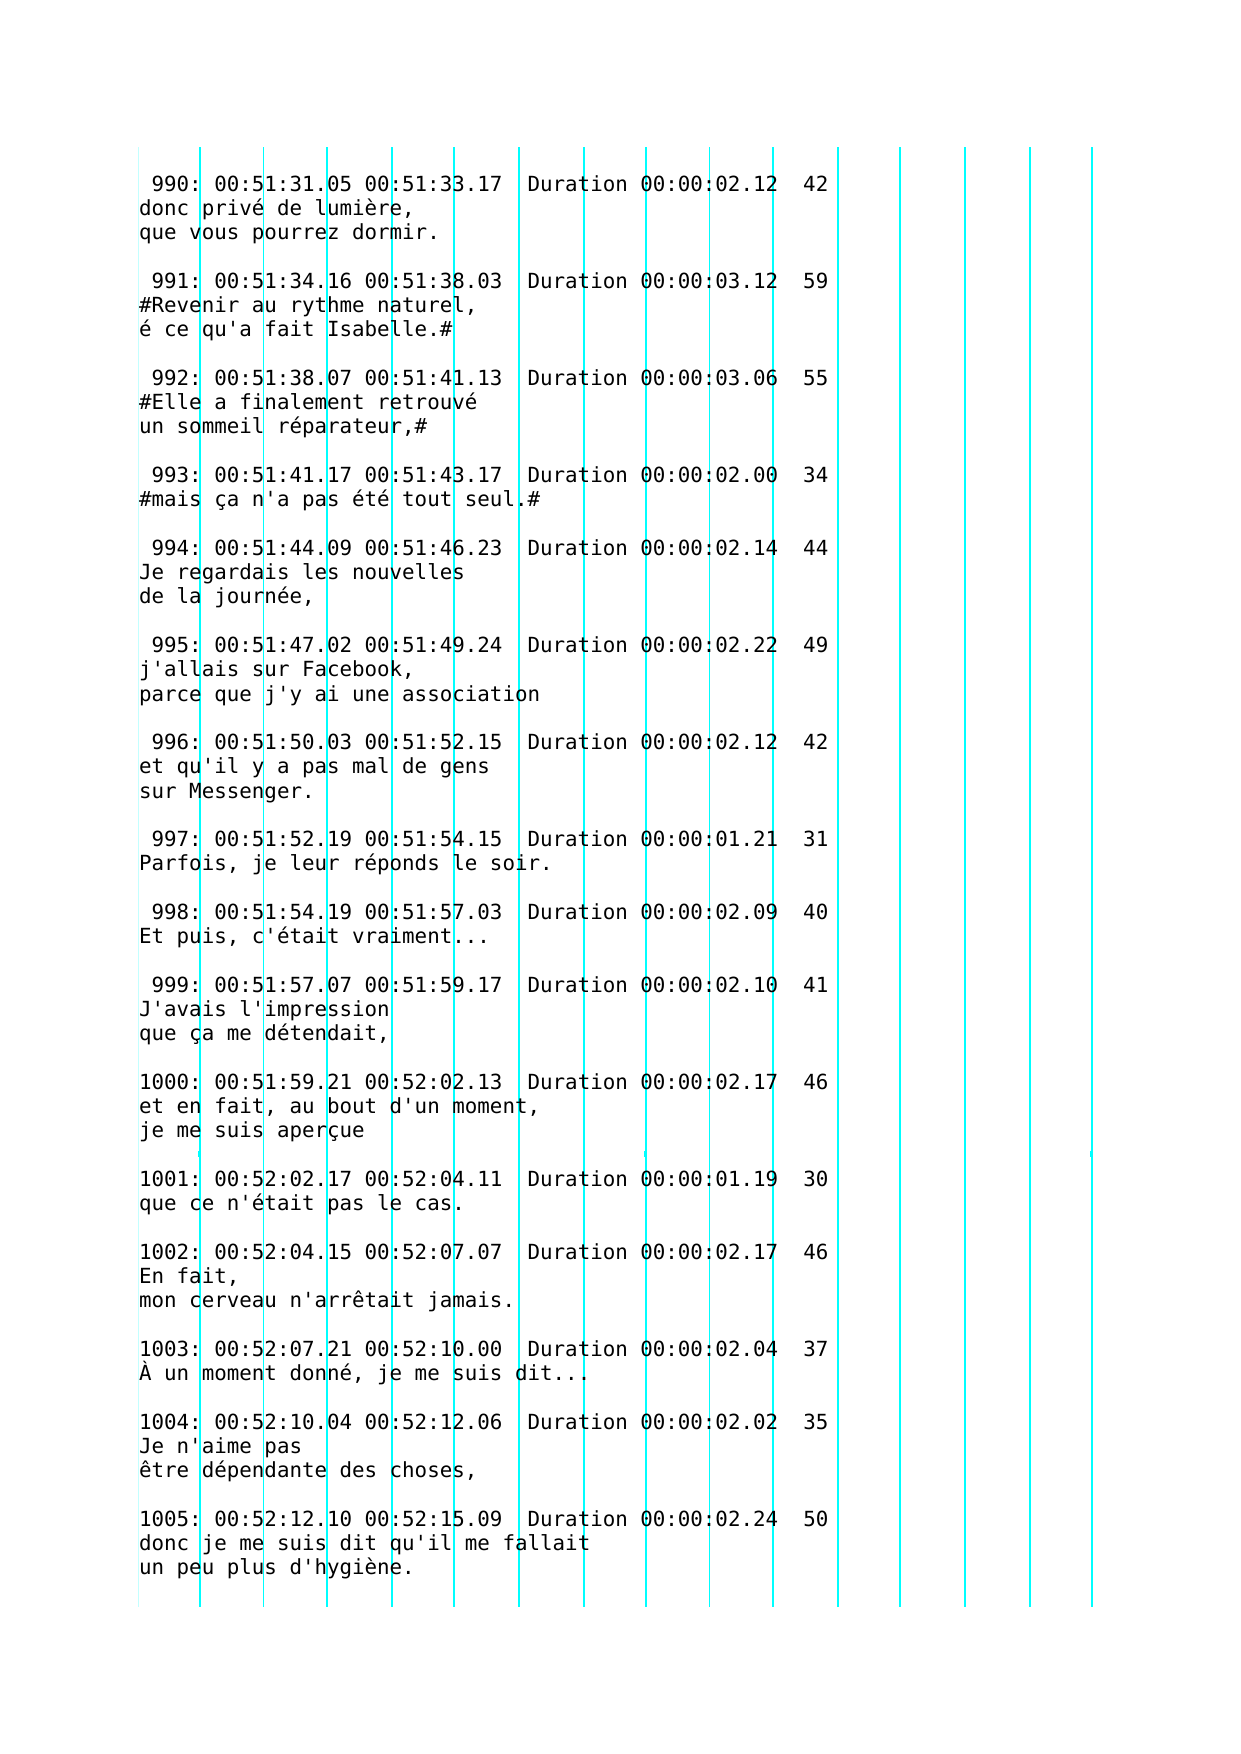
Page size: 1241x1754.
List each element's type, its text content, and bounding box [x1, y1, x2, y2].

text Je regardais les nouvelles [139, 560, 1101, 584]
text donc privé de lumière, [139, 196, 1101, 220]
text À un moment donné, je me suis dit... [139, 1361, 1101, 1385]
text 997: 00:51:52.19 00:51:54.15 Duration 00:00:01.21 31 [139, 827, 1101, 851]
text 1003: 00:52:07.21 00:52:10.00 Duration 00:00:02.04 37 [139, 1337, 1101, 1361]
text 992: 00:51:38.07 00:51:41.13 Duration 00:00:03.06 55 [139, 366, 1101, 390]
text de la journée, [139, 584, 1101, 609]
text 994: 00:51:44.09 00:51:46.23 Duration 00:00:02.14 44 [139, 536, 1101, 560]
text En fait, [139, 1264, 1101, 1288]
text 1002: 00:52:04.15 00:52:07.07 Duration 00:00:02.17 46 [139, 1240, 1101, 1264]
text et qu'il y a pas mal de gens [139, 754, 1101, 779]
text 1005: 00:52:12.10 00:52:15.09 Duration 00:00:02.24 50 [139, 1507, 1101, 1531]
text un sommeil réparateur,# [139, 414, 1101, 439]
text 996: 00:51:50.03 00:51:52.15 Duration 00:00:02.12 42 [139, 730, 1101, 754]
text #mais ça n'a pas été tout seul.# [139, 487, 1101, 512]
text 998: 00:51:54.19 00:51:57.03 Duration 00:00:02.09 40 [139, 900, 1101, 924]
text que ce n'était pas le cas. [139, 1191, 1101, 1216]
text et en fait, au bout d'un moment, [139, 1094, 1101, 1118]
picture [138, 147, 1102, 1607]
text Et puis, c'était vraiment... [139, 924, 1101, 948]
text mon cerveau n'arrêtait jamais. [139, 1288, 1101, 1313]
text que ça me détendait, [139, 1021, 1101, 1046]
text 991: 00:51:34.16 00:51:38.03 Duration 00:00:03.12 59 [139, 269, 1101, 293]
text 1000: 00:51:59.21 00:52:02.13 Duration 00:00:02.17 46 [139, 1070, 1101, 1094]
text 999: 00:51:57.07 00:51:59.17 Duration 00:00:02.10 41 [139, 973, 1101, 997]
text #Elle a finalement retrouvé [139, 390, 1101, 414]
text é ce qu'a fait Isabelle.# [139, 317, 1101, 342]
text Parfois, je leur réponds le soir. [139, 851, 1101, 876]
text donc je me suis dit qu'il me fallait [139, 1531, 1101, 1555]
text 995: 00:51:47.02 00:51:49.24 Duration 00:00:02.22 49 [139, 633, 1101, 657]
text 1004: 00:52:10.04 00:52:12.06 Duration 00:00:02.02 35 [139, 1410, 1101, 1434]
text un peu plus d'hygiène. [139, 1555, 1101, 1579]
text parce que j'y ai une association [139, 682, 1101, 706]
text #Revenir au rythme naturel, [139, 293, 1101, 317]
text j'allais sur Facebook, [139, 657, 1101, 682]
text J'avais l'impression [139, 997, 1101, 1021]
text je me suis aperçue [139, 1118, 1101, 1143]
text 1001: 00:52:02.17 00:52:04.11 Duration 00:00:01.19 30 [139, 1167, 1101, 1191]
text sur Messenger. [139, 779, 1101, 803]
text 993: 00:51:41.17 00:51:43.17 Duration 00:00:02.00 34 [139, 463, 1101, 487]
text que vous pourrez dormir. [139, 220, 1101, 245]
text être dépendante des choses, [139, 1458, 1101, 1482]
text Je n'aime pas [139, 1434, 1101, 1458]
text 990: 00:51:31.05 00:51:33.17 Duration 00:00:02.12 42 [139, 172, 1101, 196]
